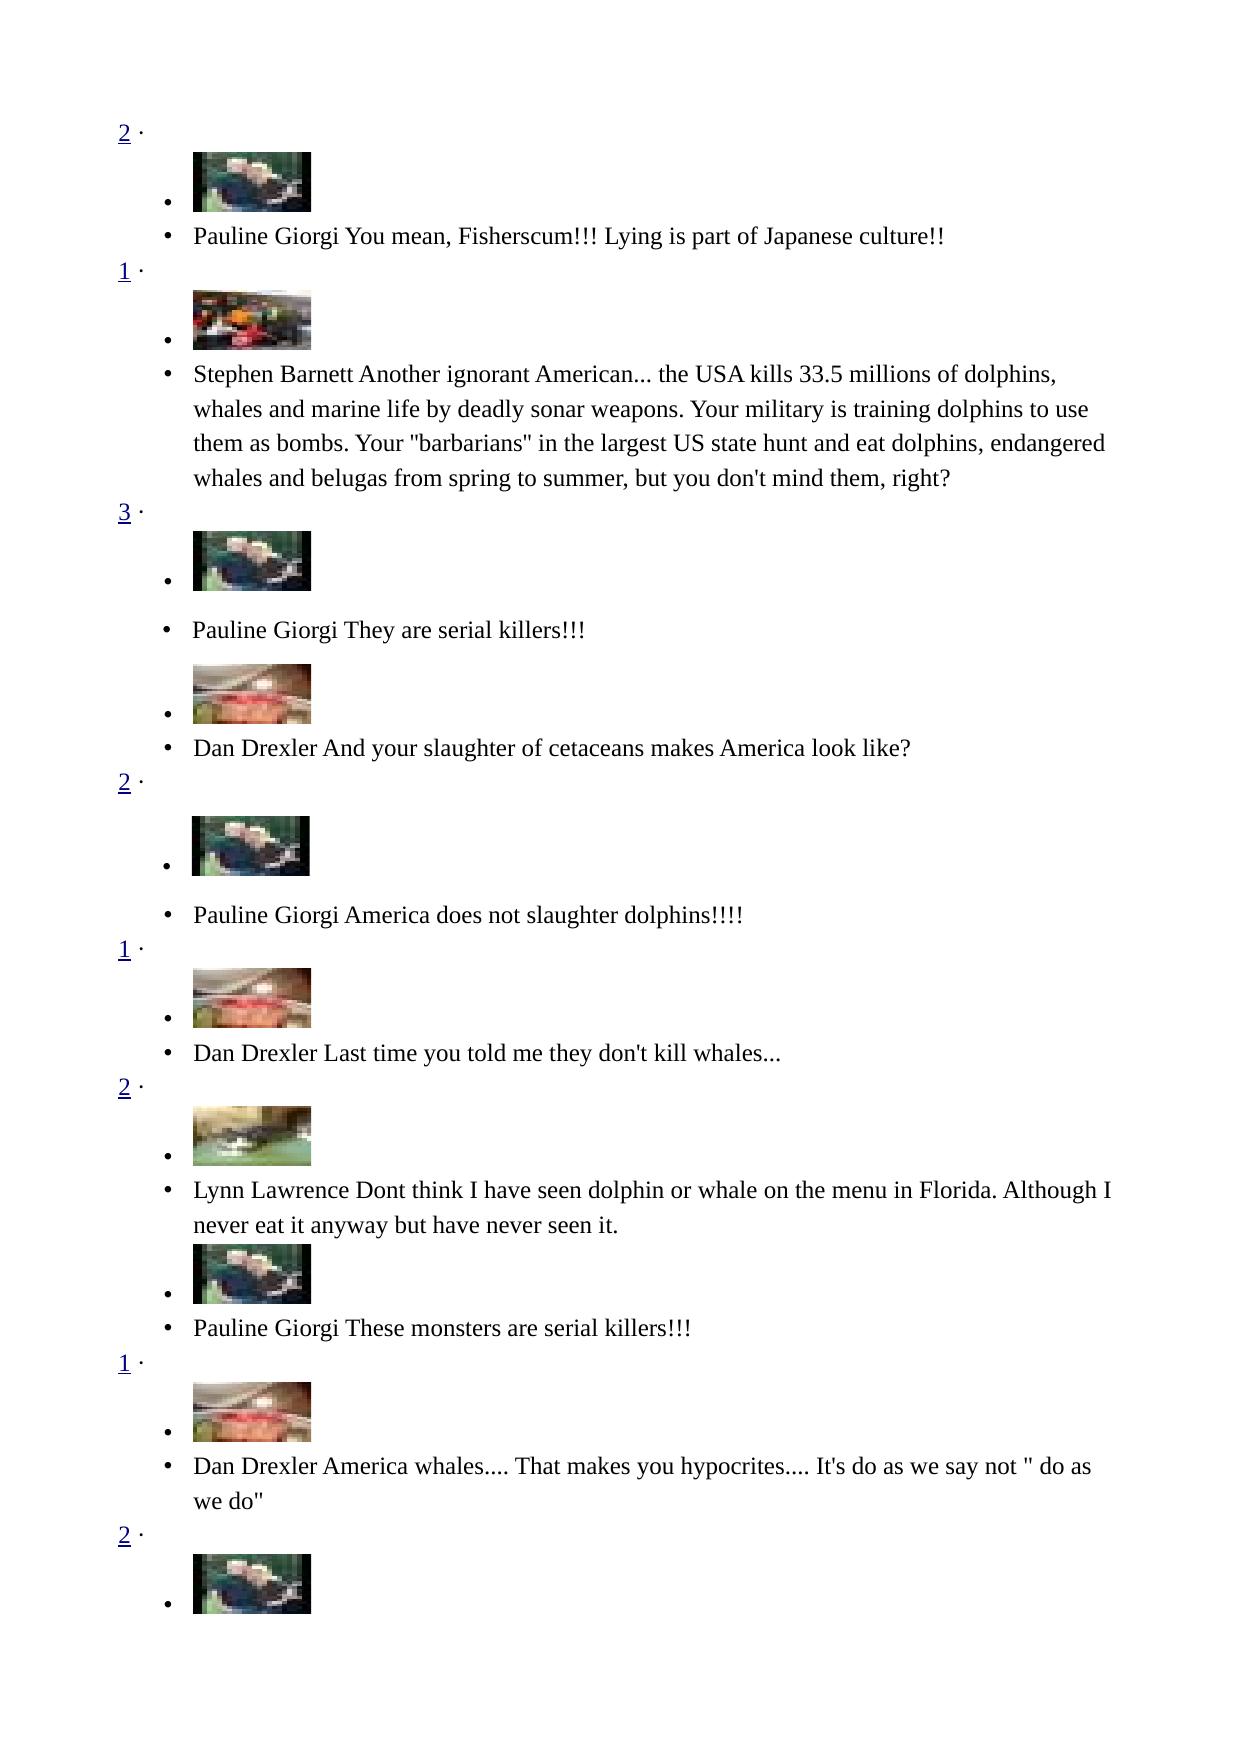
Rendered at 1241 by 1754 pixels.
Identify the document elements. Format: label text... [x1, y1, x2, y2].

picture [193, 531, 312, 591]
picture [193, 152, 312, 212]
list Lynn Lawrence Dont think I have seen dolphin or whale on the menu in Florida. Although I never eat it anyway but have never seen it. [164, 1176, 1122, 1239]
text 1 · [118, 256, 1122, 285]
list Pauline Giorgi They are serial killers!!! [162, 615, 1122, 644]
picture [193, 968, 312, 1028]
text 3 · [118, 497, 1122, 526]
picture [193, 1382, 312, 1442]
picture [193, 1554, 312, 1614]
picture [193, 664, 312, 724]
list Pauline Giorgi These monsters are serial killers!!! [164, 1313, 1122, 1342]
text 1 · [118, 934, 1122, 963]
text 2 · [118, 1072, 1122, 1101]
text 2 · [118, 767, 1122, 796]
picture [193, 290, 312, 350]
text 2 · [118, 118, 1122, 147]
list Stephen Barnett Another ignorant American... the USA kills 33.5 millions of dolphins, whales and marine life by deadly sonar weapons. Your military is training dolphins to use them as bombs. Your ''barbarians'' in the largest US state hunt and eat dolphins, endangered whales and belugas from spring to summer, but you don't mind them, right? [164, 359, 1122, 491]
list Dan Drexler Last time you told me they don't kill whales... [164, 1038, 1122, 1067]
list Dan Drexler America whales.... That makes you hypocrites.... It's do as we say not " do as we do" [164, 1451, 1122, 1514]
text 1 · [118, 1348, 1122, 1377]
picture [191, 816, 310, 876]
text 2 · [118, 1520, 1122, 1549]
list Pauline Giorgi America does not slaughter dolphins!!!! [164, 900, 1122, 929]
list Pauline Giorgi You mean, Fisherscum!!! Lying is part of Japanese culture!! [164, 221, 1122, 250]
picture [193, 1244, 312, 1304]
list Dan Drexler And your slaughter of cetaceans makes America look like? [164, 733, 1122, 762]
picture [193, 1106, 312, 1166]
